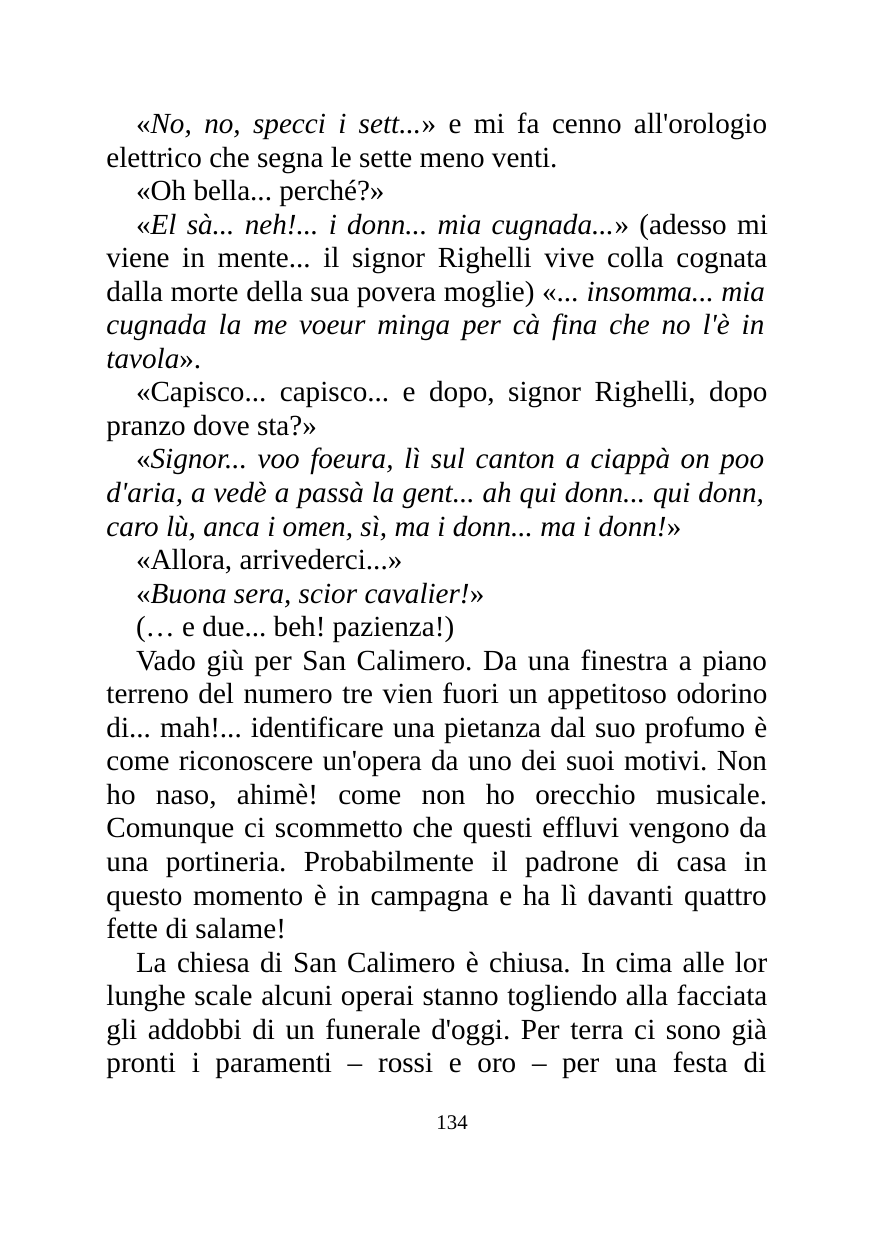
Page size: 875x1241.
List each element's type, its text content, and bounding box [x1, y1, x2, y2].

text Vado giù per San Calimero. Da una finestra a piano terreno del numero tre vien fuori un appetitoso odorino di... mah!... identificare una pietanza dal suo profumo è come riconoscere un'opera da uno dei suoi motivi. Non ho naso, ahimè! come non ho orecchio musicale. Comunque ci scommetto che questi effluvi vengono da una portineria. Probabilmente il padrone di casa in questo momento è in campagna e ha lì davanti quattro fette di salame! [106, 643, 768, 945]
text (… e due... beh! pazienza!) [106, 609, 768, 643]
text «Allora, arrivederci...» [106, 542, 768, 576]
text «Buona sera, scior cavalier!» [106, 576, 768, 609]
text «Oh bella... perché?» [106, 173, 768, 207]
text «El sà... neh!... i donn... mia cugnada...» (adesso mi viene in mente... il signor Righelli vive colla cognata dalla morte della sua povera moglie) «... insomma... mia cugnada la me voeur minga per cà fina che no l'è in tavola». [106, 207, 768, 374]
text «Signor... voo foeura, lì sul canton a ciappà on poo d'aria, a vedè a passà la gent... ah qui donn... qui donn, caro lù, anca i omen, sì, ma i donn... ma i donn!» [106, 442, 768, 542]
text «No, no, specci i sett...» e mi fa cenno all'orologio elettrico che segna le sette meno venti. [106, 106, 768, 173]
text La chiesa di San Calimero è chiusa. In cima alle lor lunghe scale alcuni operai stanno togliendo alla facciata gli addobbi di un funerale d'oggi. Per terra ci sono già pronti i paramenti – rossi e oro – per una festa di [106, 945, 768, 1079]
text «Capisco... capisco... e dopo, signor Righelli, dopo pranzo dove sta?» [106, 374, 768, 442]
